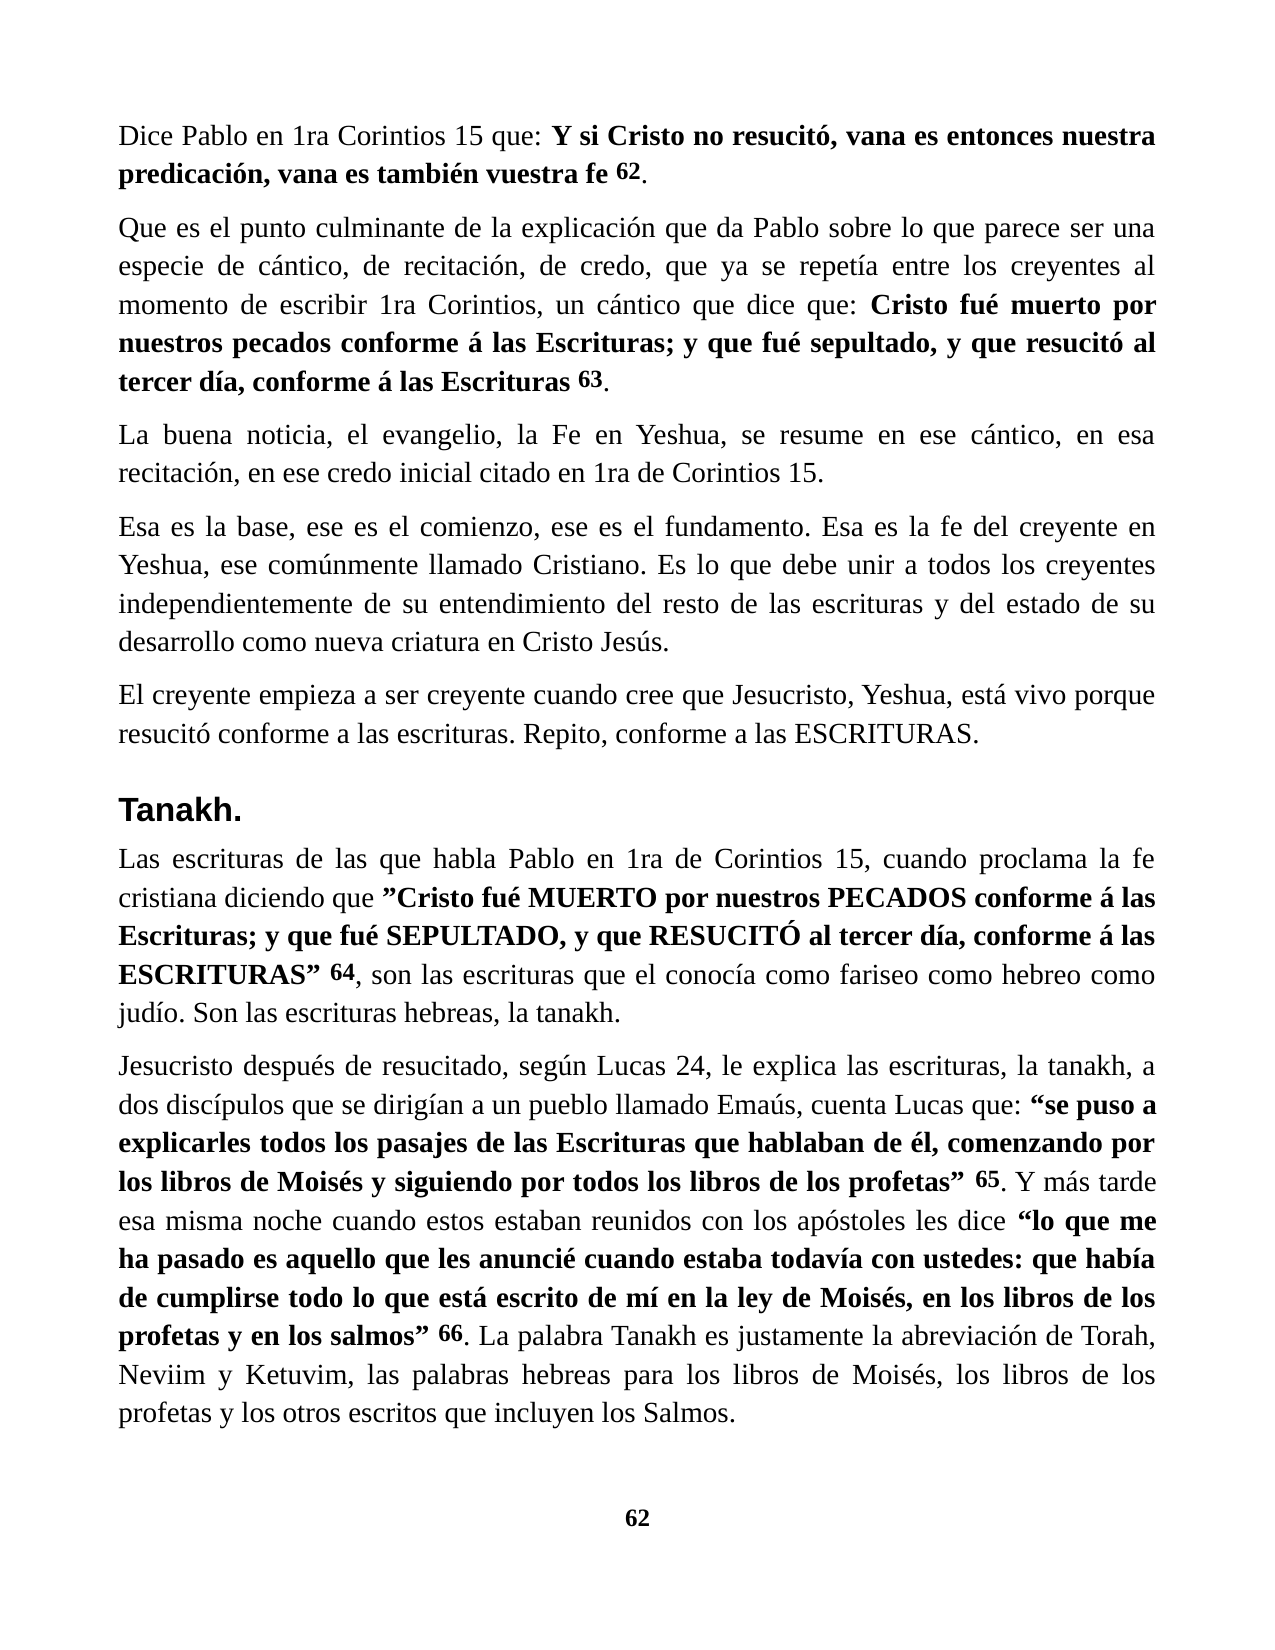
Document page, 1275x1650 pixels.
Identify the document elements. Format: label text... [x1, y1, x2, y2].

text Jesucristo después de resucitado, según Lucas 24, le explica las escrituras, la tanakh, a dos discípulos que se dirigían a un pueblo llamado Emaús, cuenta Lucas que: “se puso a explicarles todos los pasajes de las Escrituras que hablaban de él, comenzando por los libros de Moisés y siguiendo por todos los libros de los profetas” . Y más tarde esa misma noche cuando estos estaban reunidos con los apóstoles les dice “lo que me ha pasado es aquello que les anuncié cuando estaba todavía con ustedes: que había de cumplirse todo lo que está escrito de mí en la ley de Moisés, en los libros de los profetas y en los salmos” . La palabra Tanakh es justamente la abreviación de Torah, Neviim y Ketuvim, las palabras hebreas para los libros de Moisés, los libros de los profetas y los otros escritos que incluyen los Salmos. [118, 1048, 1157, 1429]
text El creyente empieza a ser creyente cuando cree que Jesucristo, Yeshua, está vivo porque resucitó conforme a las escrituras. Repito, conforme a las ESCRITURAS. [118, 677, 1157, 749]
text Dice Pablo en 1ra Corintios 15 que: Y si Cristo no resucitó, vana es entonces nuestra predicación, vana es también vuestra fe . [118, 118, 1157, 190]
text Las escrituras de las que habla Pablo en 1ra de Corintios 15, cuando proclama la fe cristiana diciendo que ”Cristo fué MUERTO por nuestros PECADOS conforme á las Escrituras; y que fué SEPULTADO, y que RESUCITÓ al tercer día, conforme á las ESCRITURAS” , son las escrituras que el conocía como fariseo como hebreo como judío. Son las escrituras hebreas, la tanakh. [118, 841, 1157, 1029]
text Que es el punto culminante de la explicación que da Pablo sobre lo que parece ser una especie de cántico, de recitación, de credo, que ya se repetía entre los creyentes al momento de escribir 1ra Corintios, un cántico que dice que: Cristo fué muerto por nuestros pecados conforme á las Escrituras; y que fué sepultado, y que resucitó al tercer día, conforme á las Escrituras . [118, 210, 1157, 397]
subtitle Tanakh. [118, 790, 1157, 829]
text Esa es la base, ese es el comienzo, ese es el fundamento. Esa es la fe del creyente en Yeshua, ese comúnmente llamado Cristiano. Es lo que debe unir a todos los creyentes independientemente de su entendimiento del resto de las escrituras y del estado de su desarrollo como nueva criatura en Cristo Jesús. [118, 509, 1157, 658]
text La buena noticia, el evangelio, la Fe en Yeshua, se resume en ese cántico, en esa recitación, en ese credo inicial citado en 1ra de Corintios 15. [118, 417, 1157, 489]
